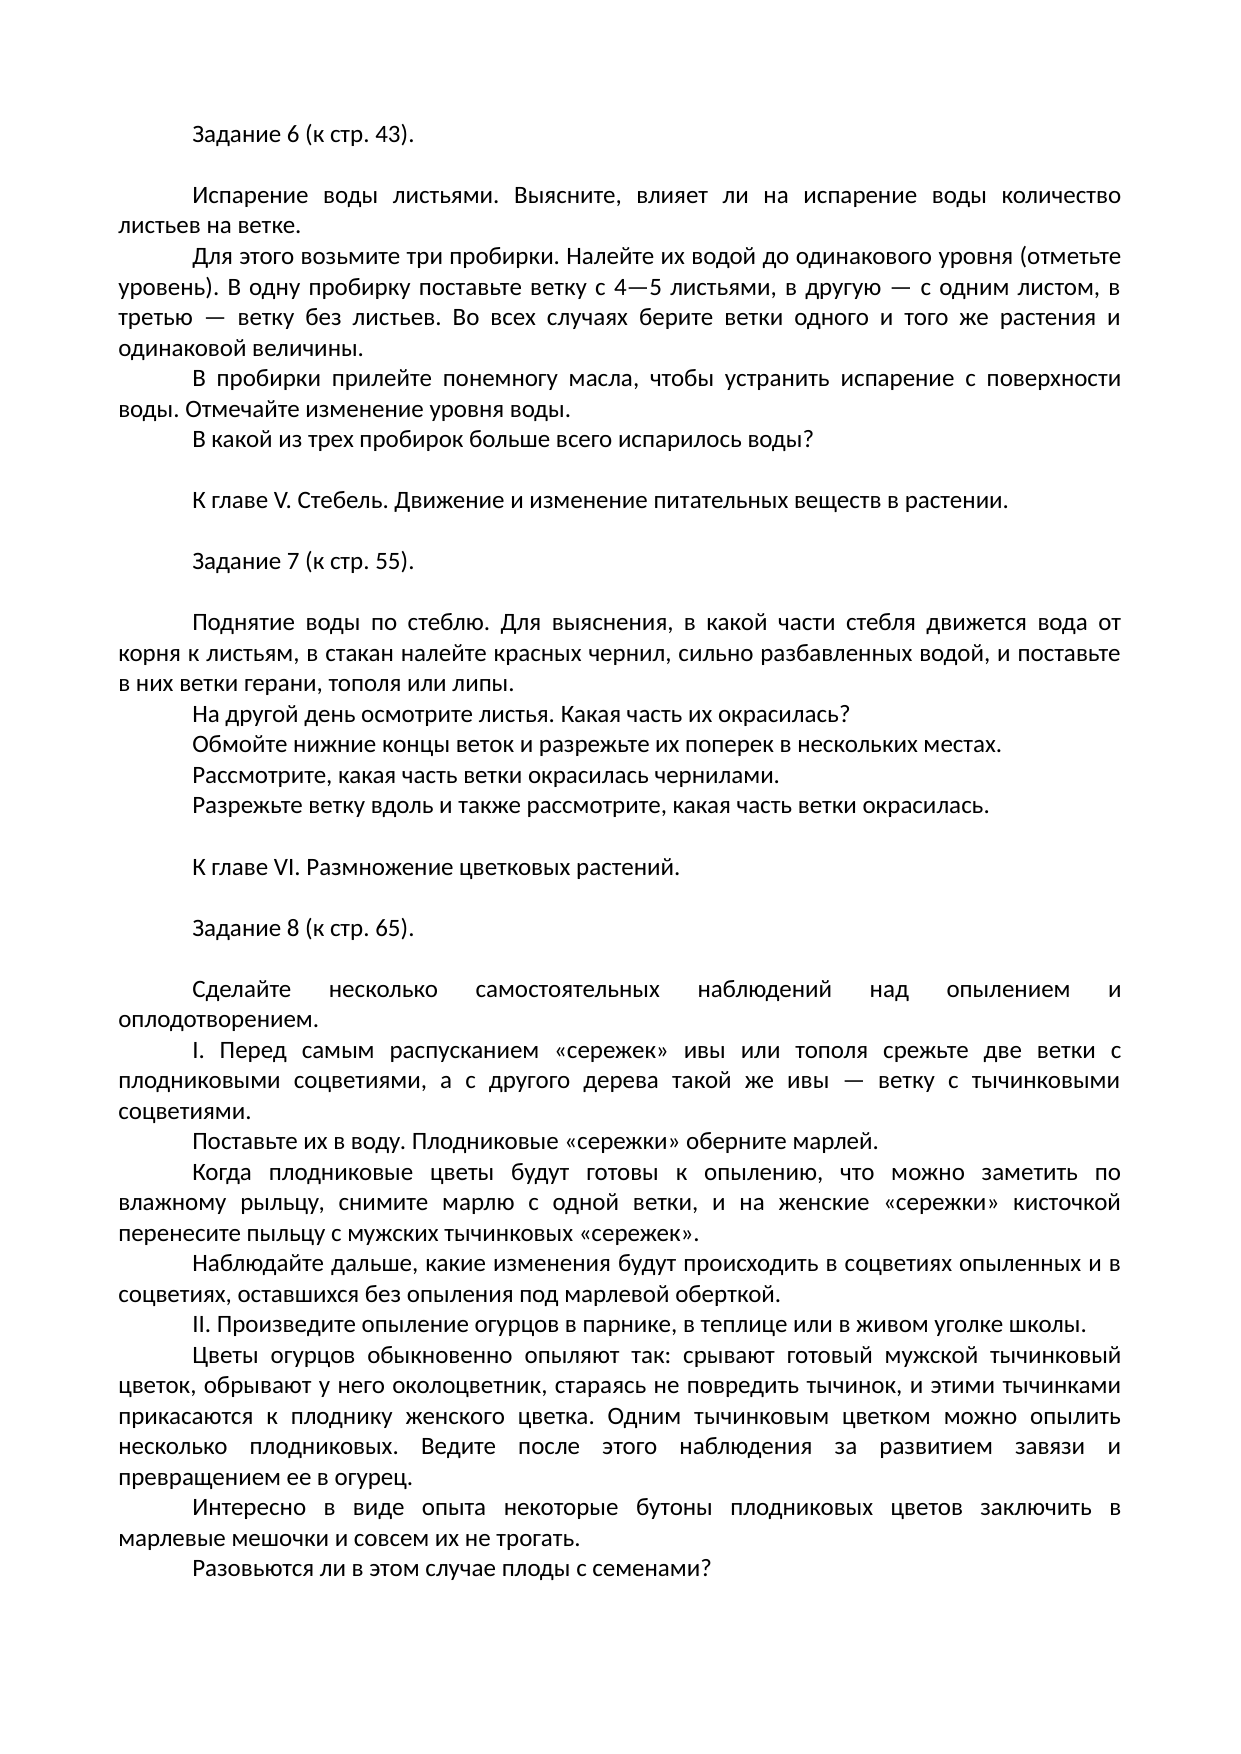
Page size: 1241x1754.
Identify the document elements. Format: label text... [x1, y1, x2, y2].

text Наблюдайте дальше, какие изменения будут происходить в соцветиях опыленных и в соцветиях, оставшихся без опыления под марлевой оберткой. [118, 1247, 1122, 1308]
text Разовьются ли в этом случае плоды с семенами? [118, 1553, 1122, 1583]
text Интересно в виде опыта некоторые бутоны плодниковых цветов заключить в марлевые мешочки и совсем их не трогать. [118, 1492, 1122, 1553]
text Когда плодниковые цветы будут готовы к опылению, что можно заметить по влажному рыльцу, снимите марлю с одной ветки, и на женские «сережки» кисточкой перенесите пыльцу с мужских тычинковых «сережек». [118, 1156, 1122, 1247]
text К главе V. Стебель. Движение и изменение питательных веществ в растении. [118, 484, 1122, 515]
text Сделайте несколько самостоятельных наблюдений над опылением и оплодотворением. [118, 973, 1122, 1034]
text В пробирки прилейте понемногу масла, чтобы устранить испарение с поверхности воды. Отмечайте изменение уровня воды. [118, 362, 1122, 423]
text Задание 7 (к стр. 55). [118, 545, 1122, 576]
text Для этого возьмите три пробирки. Налейте их водой до одинакового уровня (отметьте уровень). В одну пробирку поставьте ветку с 4—5 листьями, в другую — с одним листом, в третью — ветку без листьев. Во всех случаях берите ветки одного и того же растения и одинаковой величины. [118, 240, 1122, 362]
text К главе VI. Размножение цветковых растений. [118, 851, 1122, 881]
text На другой день осмотрите листья. Какая часть их окрасилась? [118, 698, 1122, 728]
text Испарение воды листьями. Выясните, влияет ли на испарение воды количество листьев на ветке. [118, 179, 1122, 240]
text I. Перед самым распусканием «сережек» ивы или тополя срежьте две ветки с плодниковыми соцветиями, а с другого дерева такой же ивы — ветку с тычинковыми соцветиями. [118, 1034, 1122, 1125]
text Обмойте нижние концы веток и разрежьте их поперек в нескольких местах. [118, 728, 1122, 759]
text Рассмотрите, какая часть ветки окрасилась чернилами. [118, 759, 1122, 789]
text II. Произведите опыление огурцов в парнике, в теплице или в живом уголке школы. [118, 1308, 1122, 1339]
text В какой из трех пробирок больше всего испарилось воды? [118, 423, 1122, 454]
text Поставьте их в воду. Плодниковые «сережки» оберните марлей. [118, 1125, 1122, 1156]
text Задание 6 (к стр. 43). [118, 118, 1122, 149]
text Поднятие воды по стеблю. Для выяснения, в какой части стебля движется вода от корня к листьям, в стакан налейте красных чернил, сильно разбавленных водой, и поставьте в них ветки герани, тополя или липы. [118, 606, 1122, 698]
text Цветы огурцов обыкновенно опыляют так: срывают готовый мужской тычинковый цветок, обрывают у него околоцветник, стараясь не повредить тычинок, и этими тычинками прикасаются к плоднику женского цветка. Одним тычинковым цветком можно опылить несколько плодниковых. Ведите после этого наблюдения за развитием завязи и превращением ее в огурец. [118, 1339, 1122, 1492]
text Задание 8 (к стр. 65). [118, 912, 1122, 942]
text Разрежьте ветку вдоль и также рассмотрите, какая часть ветки окрасилась. [118, 789, 1122, 820]
